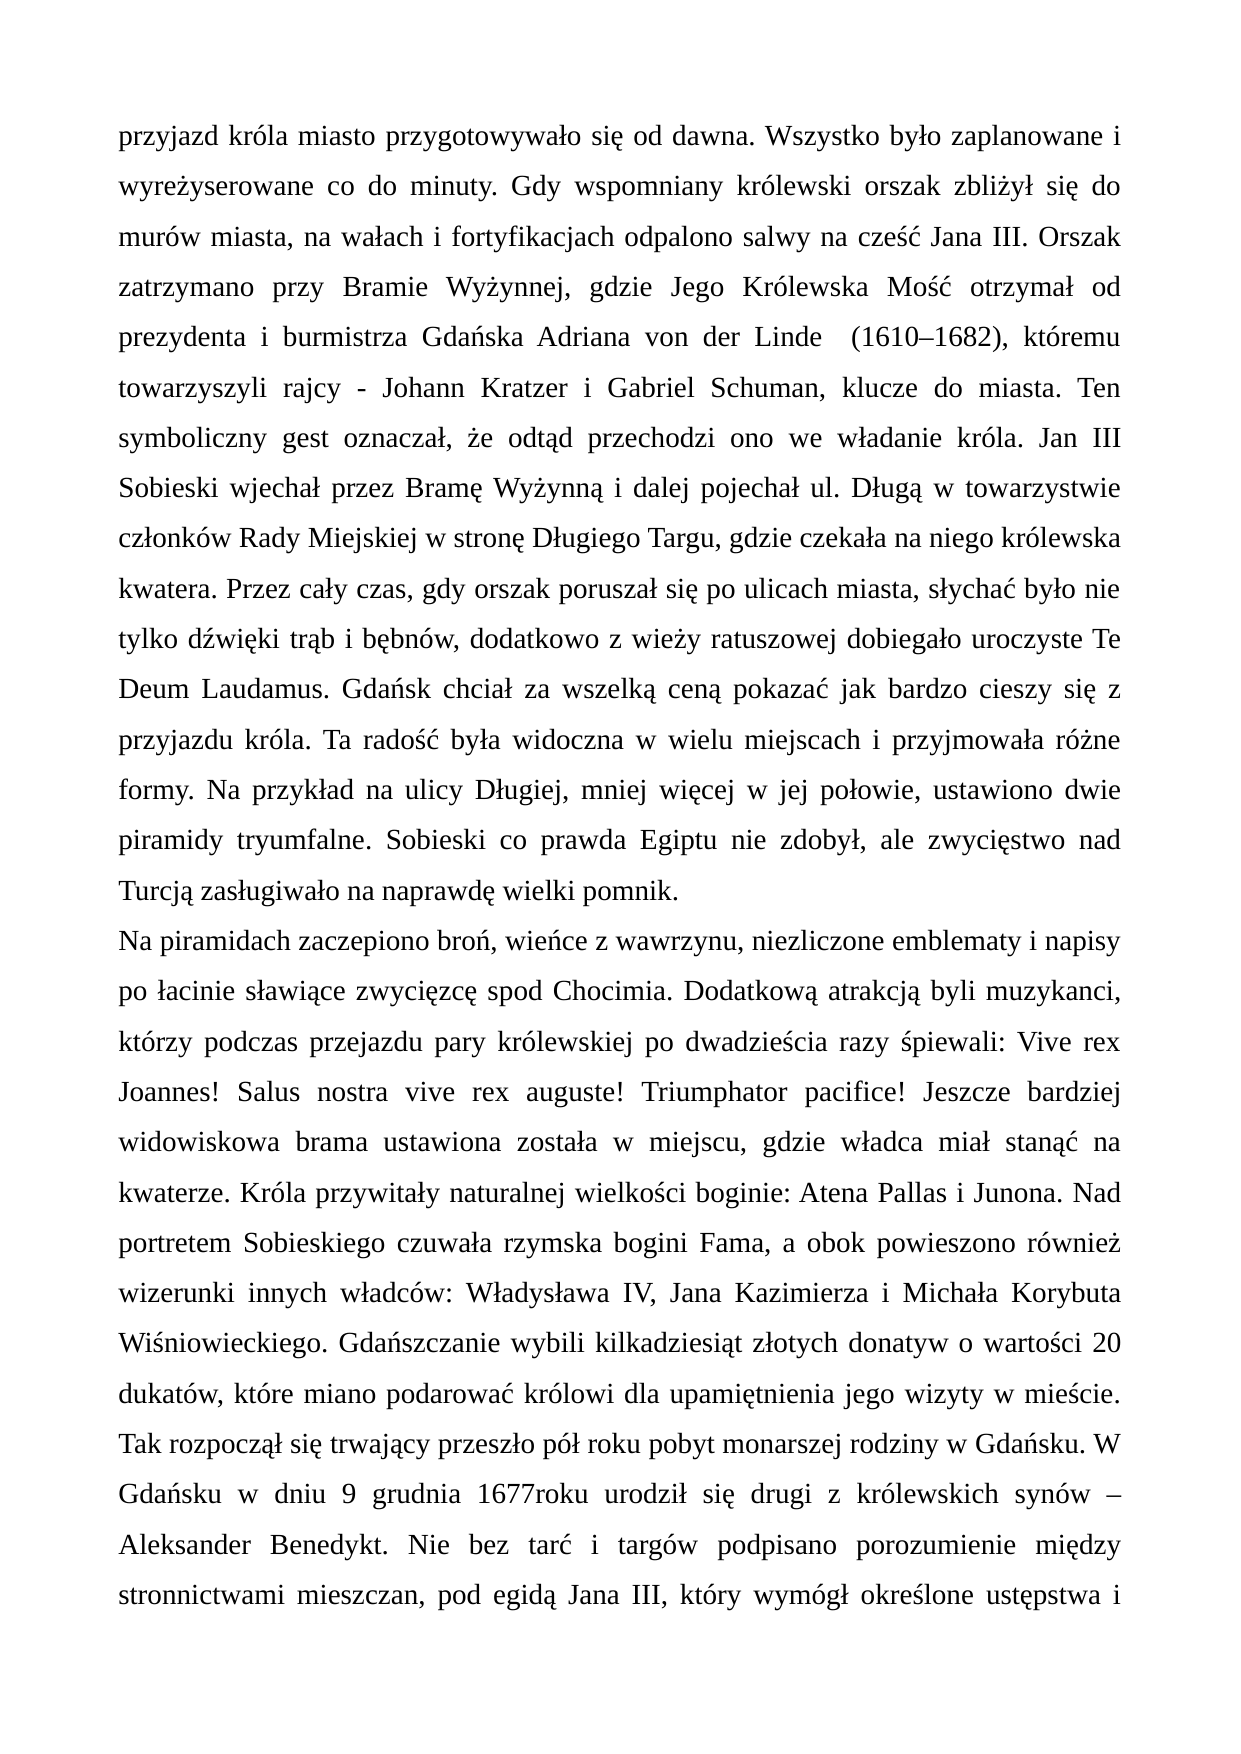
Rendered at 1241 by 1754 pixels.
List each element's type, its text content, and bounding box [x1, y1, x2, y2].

text Na piramidach zaczepiono broń, wieńce z wawrzynu, niezliczone emblematy i napisy po łacinie sławiące zwycięzcę spod Chocimia. Dodatkową atrakcją byli muzykanci, którzy podczas przejazdu pary królewskiej po dwadzieścia razy śpiewali: Vive rex Joannes! Salus nostra vive rex auguste! Triumphator pacifice! Jeszcze bardziej widowiskowa brama ustawiona została w miejscu, gdzie władca miał stanąć na kwaterze. Króla przywitały naturalnej wielkości boginie: Atena Pallas i Junona. Nad portretem Sobieskiego czuwała rzymska bogini Fama, a obok powieszono również wizerunki innych władców: Władysława IV, Jana Kazimierza i Michała Korybuta Wiśniowieckiego. Gdańszczanie wybili kilkadziesiąt złotych donatyw o wartości 20 dukatów, które miano podarować królowi dla upamiętnienia jego wizyty w mieście. Tak rozpoczął się trwający przeszło pół roku pobyt monarszej rodziny w Gdańsku. W Gdańsku w dniu 9 grudnia 1677roku urodził się drugi z królewskich synów – Aleksander Benedykt. Nie bez tarć i targów podpisano porozumienie między stronnictwami mieszczan, pod egidą Jana III, który wymógł określone ustępstwa i [118, 923, 1122, 1611]
text przyjazd króla miasto przygotowywało się od dawna. Wszystko było zaplanowane i wyreżyserowane co do minuty. Gdy wspomniany królewski orszak zbliżył się do murów miasta, na wałach i fortyfikacjach odpalono salwy na cześć Jana III. Orszak zatrzymano przy Bramie Wyżynnej, gdzie Jego Królewska Mość otrzymał od prezydenta i burmistrza Gdańska Adriana von der Linde (1610–1682), któremu towarzyszyli rajcy - Johann Kratzer i Gabriel Schuman, klucze do miasta. Ten symboliczny gest oznaczał, że odtąd przechodzi ono we władanie króla. Jan III Sobieski wjechał przez Bramę Wyżynną i dalej pojechał ul. Długą w towarzystwie członków Rady Miejskiej w stronę Długiego Targu, gdzie czekała na niego królewska kwatera. Przez cały czas, gdy orszak poruszał się po ulicach miasta, słychać było nie tylko dźwięki trąb i bębnów, dodatkowo z wieży ratuszowej dobiegało uroczyste Te Deum Laudamus. Gdańsk chciał za wszelką ceną pokazać jak bardzo cieszy się z przyjazdu króla. Ta radość była widoczna w wielu miejscach i przyjmowała różne formy. Na przykład na ulicy Długiej, mniej więcej w jej połowie, ustawiono dwie piramidy tryumfalne. Sobieski co prawda Egiptu nie zdobył, ale zwycięstwo nad Turcją zasługiwało na naprawdę wielki pomnik. [118, 118, 1122, 906]
